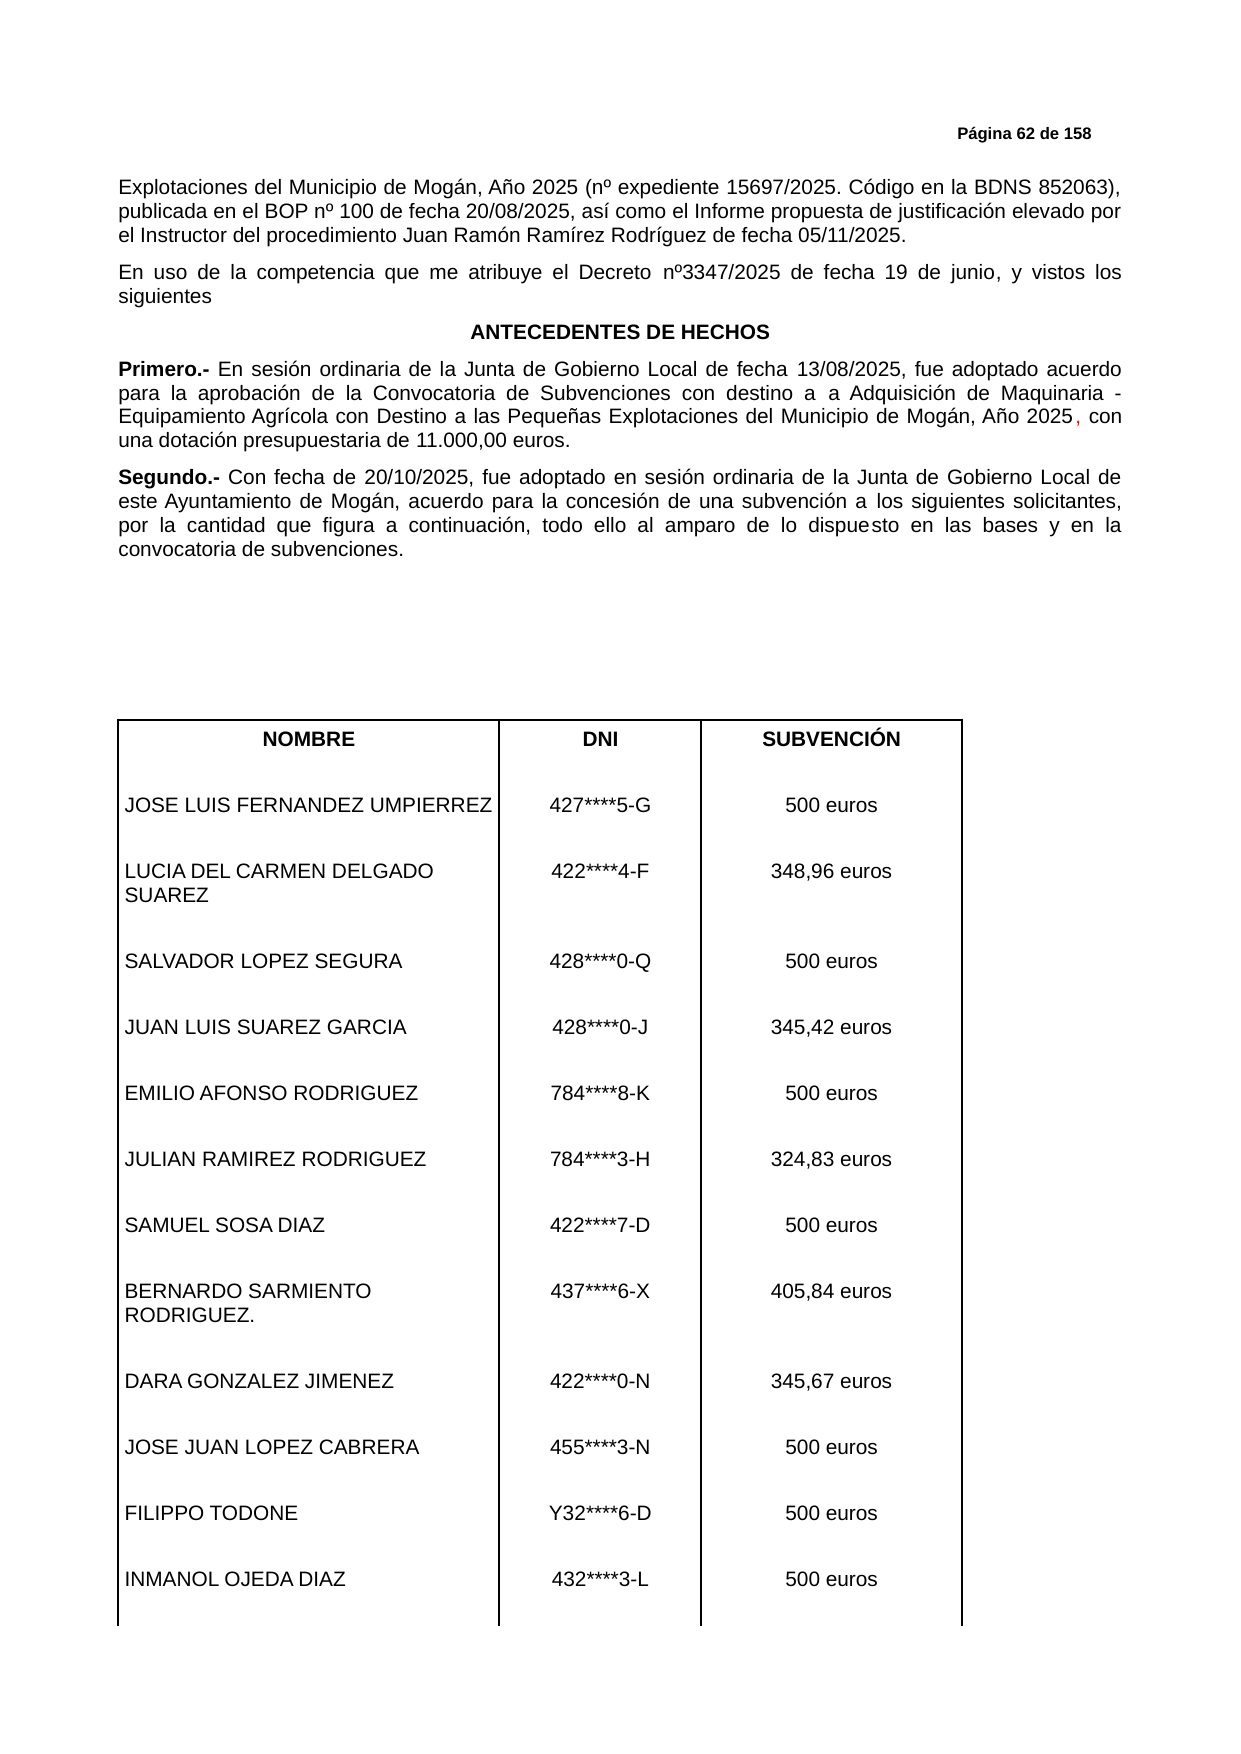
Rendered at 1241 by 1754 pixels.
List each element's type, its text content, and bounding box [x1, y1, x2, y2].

table_cell LUCIA DEL CARMEN DELGADO SUAREZ [119, 853, 498, 943]
table_cell JUAN LUIS SUAREZ GARCIA [119, 1009, 498, 1074]
table_header SUBVENCIÓN [702, 721, 961, 787]
table_cell 427****5-G [500, 787, 700, 853]
table_cell 784****3-H [500, 1141, 700, 1206]
text En uso de la competencia que me atribuye el Decreto nº3347/2025 de fecha 19 de junio, y vistos los siguientes [118, 259, 1122, 307]
table_cell 437****6-X [500, 1273, 700, 1362]
table_cell 500 euros [702, 1075, 961, 1141]
table_cell 405,84 euros [702, 1273, 961, 1362]
table_cell 348,96 euros [702, 853, 961, 943]
table_cell 422****7-D [500, 1206, 700, 1272]
table_cell 422****4-F [500, 853, 700, 943]
table_cell FILIPPO TODONE [119, 1494, 498, 1560]
table_cell 784****8-K [500, 1075, 700, 1141]
table_cell 500 euros [702, 787, 961, 853]
table_header DNI [500, 721, 700, 787]
table_cell 500 euros [702, 1560, 961, 1626]
table_cell 455****3-N [500, 1428, 700, 1494]
table_cell Y32****6-D [500, 1494, 700, 1560]
table_cell 500 euros [702, 1428, 961, 1494]
text ANTECEDENTES DE HECHOS [118, 320, 1122, 344]
table_cell 422****0-N [500, 1362, 700, 1428]
table_cell 345,67 euros [702, 1362, 961, 1428]
table_cell DARA GONZALEZ JIMENEZ [119, 1362, 498, 1428]
table_cell INMANOL OJEDA DIAZ [119, 1560, 498, 1626]
table_cell JOSE JUAN LOPEZ CABRERA [119, 1428, 498, 1494]
table_header NOMBRE [119, 721, 498, 787]
table_cell 500 euros [702, 1206, 961, 1272]
table_cell SAMUEL SOSA DIAZ [119, 1206, 498, 1272]
table_cell 500 euros [702, 1494, 961, 1560]
table_cell 428****0-Q [500, 943, 700, 1009]
table_cell 500 euros [702, 943, 961, 1009]
table_cell JOSE LUIS FERNANDEZ UMPIERREZ [119, 787, 498, 853]
table_cell BERNARDO SARMIENTO RODRIGUEZ. [119, 1273, 498, 1362]
table_cell EMILIO AFONSO RODRIGUEZ [119, 1075, 498, 1141]
table_cell 428****0-J [500, 1009, 700, 1074]
text Primero.- En sesión ordinaria de la Junta de Gobierno Local de fecha 13/08/2025, fue adoptado acuerdo para la aprobación de la Convocatoria de Subvenciones con destino a a Adquisición de Maquinaria -Equipamiento Agrícola con Destino a las Pequeñas Explotaciones del Municipio de Mogán, Año 2025, con una dotación presupuestaria de 11.000,00 euros. [118, 356, 1122, 452]
table_cell 432****3-L [500, 1560, 700, 1626]
table_cell 324,83 euros [702, 1141, 961, 1206]
table_cell SALVADOR LOPEZ SEGURA [119, 943, 498, 1009]
table_cell 345,42 euros [702, 1009, 961, 1074]
text Segundo.- Con fecha de 20/10/2025, fue adoptado en sesión ordinaria de la Junta de Gobierno Local de este Ayuntamiento de Mogán, acuerdo para la concesión de una subvención a los siguientes solicitantes, por la cantidad que figura a continuación, todo ello al amparo de lo dispuesto en las bases y en la convocatoria de subvenciones. [118, 465, 1122, 561]
table_cell JULIAN RAMIREZ RODRIGUEZ [119, 1141, 498, 1206]
text Explotaciones del Municipio de Mogán, Año 2025 (nº expediente 15697/2025. Código en la BDNS 852063), publicada en el BOP nº 100 de fecha 20/08/2025, así como el Informe propuesta de justificación elevado por el Instructor del procedimiento Juan Ramón Ramírez Rodríguez de fecha 05/11/2025. [118, 175, 1122, 247]
